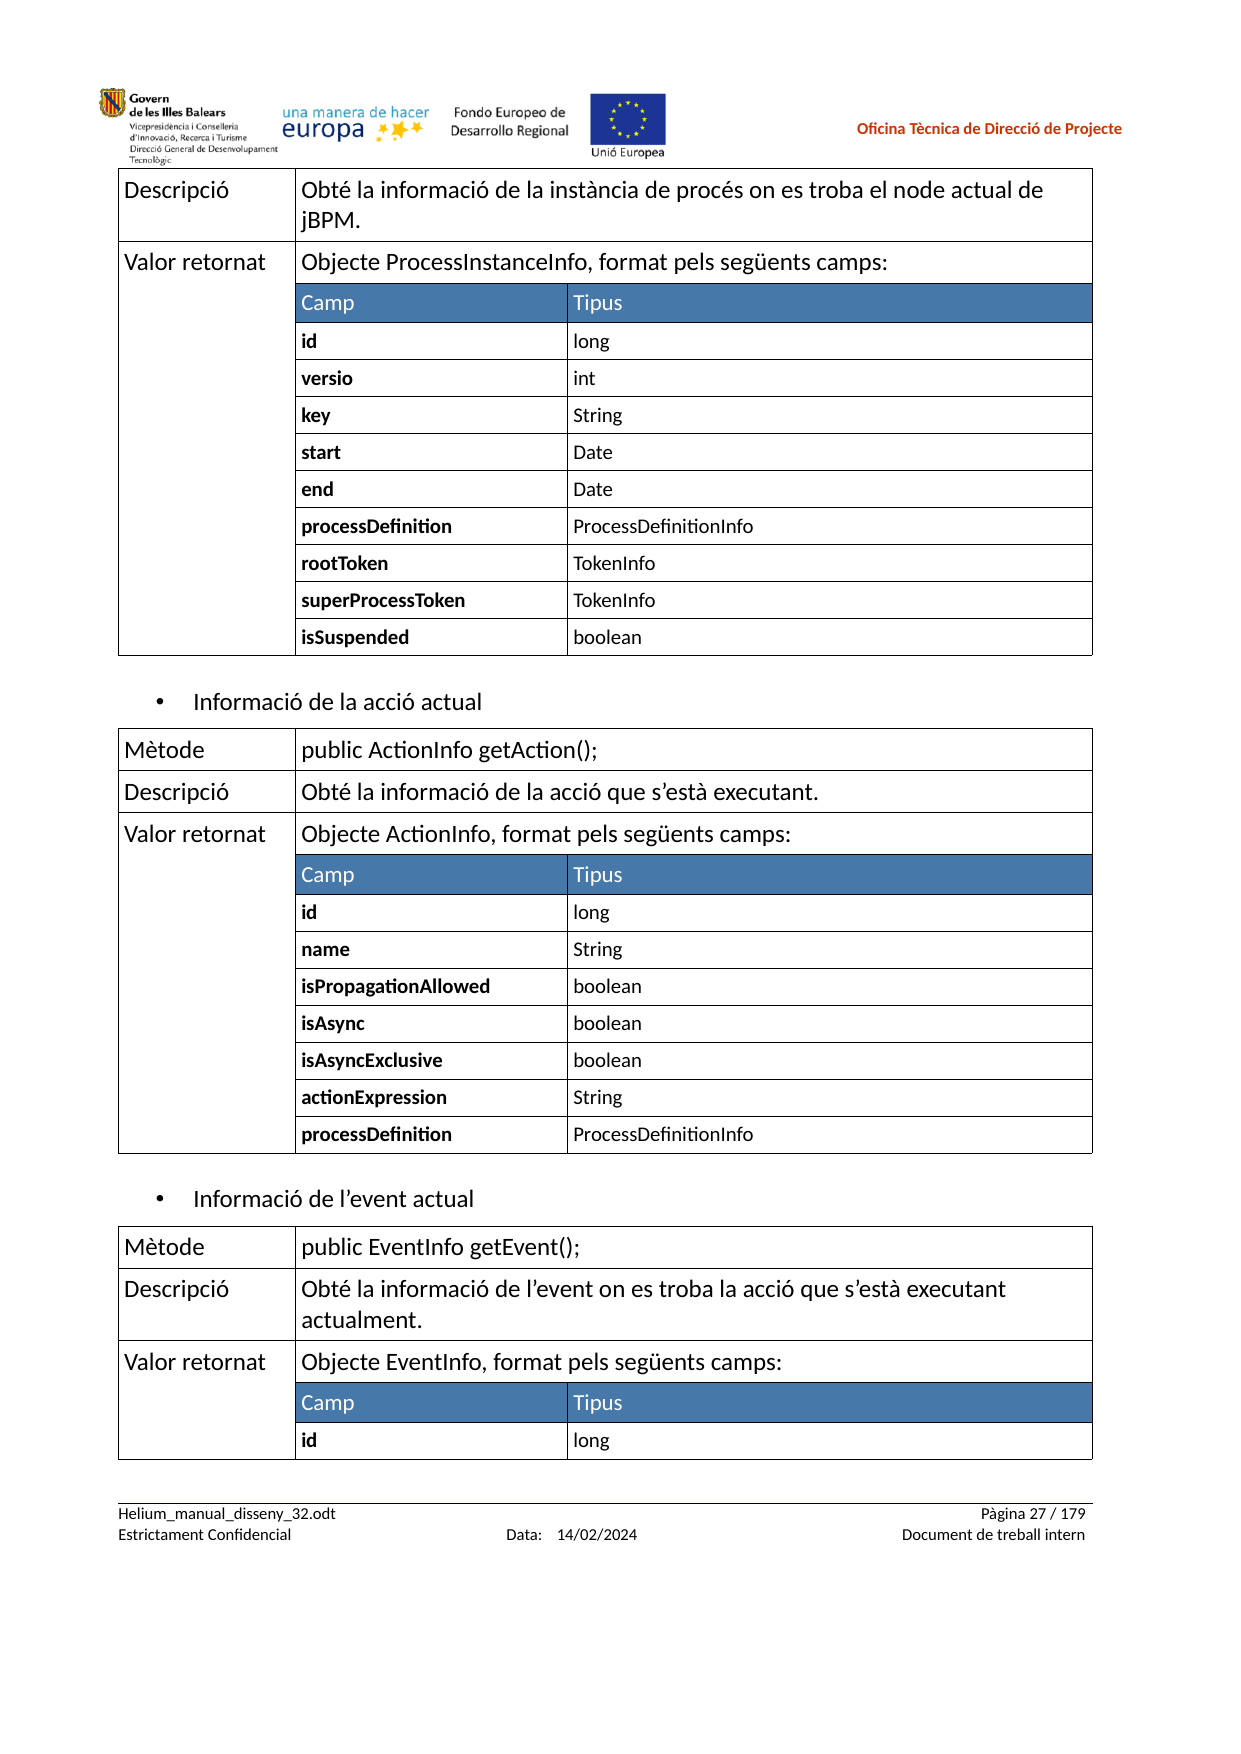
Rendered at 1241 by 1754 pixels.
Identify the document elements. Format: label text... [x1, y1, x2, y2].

table_cell long [568, 895, 1092, 931]
table_cell ProcessDefinitionInfo [568, 1117, 1092, 1153]
table_cell boolean [568, 1006, 1092, 1042]
table_cell isAsync [296, 1006, 567, 1042]
table_cell TokenInfo [568, 582, 1092, 618]
table_cell int [568, 360, 1092, 396]
table_cell Date [568, 434, 1092, 470]
picture [99, 87, 668, 166]
table_cell key [296, 397, 567, 433]
table_cell Obté la informació de la instància de procés on es troba el node actual de jBPM. [296, 169, 1092, 241]
table_cell boolean [568, 619, 1092, 655]
table_cell id [296, 1423, 567, 1459]
table_cell superProcessToken [296, 582, 567, 618]
table_cell long [568, 323, 1092, 359]
table_cell boolean [568, 1043, 1092, 1079]
table_header public ActionInfo getAction(); [296, 729, 1092, 770]
table_header Mètode [119, 729, 295, 770]
table_cell Valor retornat [119, 242, 295, 655]
table_header public EventInfo getEvent(); [296, 1227, 1092, 1268]
table_cell versio [296, 360, 567, 396]
table_cell Tipus [568, 284, 1092, 322]
list Informació de la acció actual [156, 686, 1122, 716]
table_cell String [568, 932, 1092, 968]
table_cell isAsyncExclusive [296, 1043, 567, 1079]
table_cell id [296, 323, 567, 359]
table_cell Tipus [568, 1383, 1092, 1422]
table_cell id [296, 895, 567, 931]
table_cell isSuspended [296, 619, 567, 655]
table_cell Obté la informació de la acció que s’està executant. [296, 771, 1092, 812]
table_cell Descripció [119, 1269, 295, 1340]
table_cell Camp [296, 855, 567, 894]
table_cell end [296, 471, 567, 507]
table_cell start [296, 434, 567, 470]
list Informació de l’event actual [156, 1183, 1122, 1214]
table_cell isPropagationAllowed [296, 969, 567, 1005]
table_cell Camp [296, 1383, 567, 1422]
table_cell Tipus [568, 855, 1092, 894]
table_cell TokenInfo [568, 545, 1092, 581]
table_cell Objecte ActionInfo, format pels següents camps: [296, 813, 1092, 854]
table_cell processDefinition [296, 508, 567, 544]
table_cell boolean [568, 969, 1092, 1005]
table_cell Objecte EventInfo, format pels següents camps: [296, 1341, 1092, 1382]
table_cell name [296, 932, 567, 968]
table_cell ProcessDefinitionInfo [568, 508, 1092, 544]
table_cell Objecte ProcessInstanceInfo, format pels següents camps: [296, 242, 1092, 283]
table_cell Camp [296, 284, 567, 322]
table_cell actionExpression [296, 1080, 567, 1116]
table_header Mètode [119, 1227, 295, 1268]
table_cell long [568, 1423, 1092, 1459]
table_cell Descripció [119, 169, 295, 241]
table_cell rootToken [296, 545, 567, 581]
table_cell processDefinition [296, 1117, 567, 1153]
table_cell Valor retornat [119, 813, 295, 1153]
table_cell String [568, 1080, 1092, 1116]
table_cell Date [568, 471, 1092, 507]
table_cell Obté la informació de l’event on es troba la acció que s’està executant actualment. [296, 1269, 1092, 1340]
table_cell Descripció [119, 771, 295, 812]
table_cell String [568, 397, 1092, 433]
table_cell Valor retornat [119, 1341, 295, 1459]
